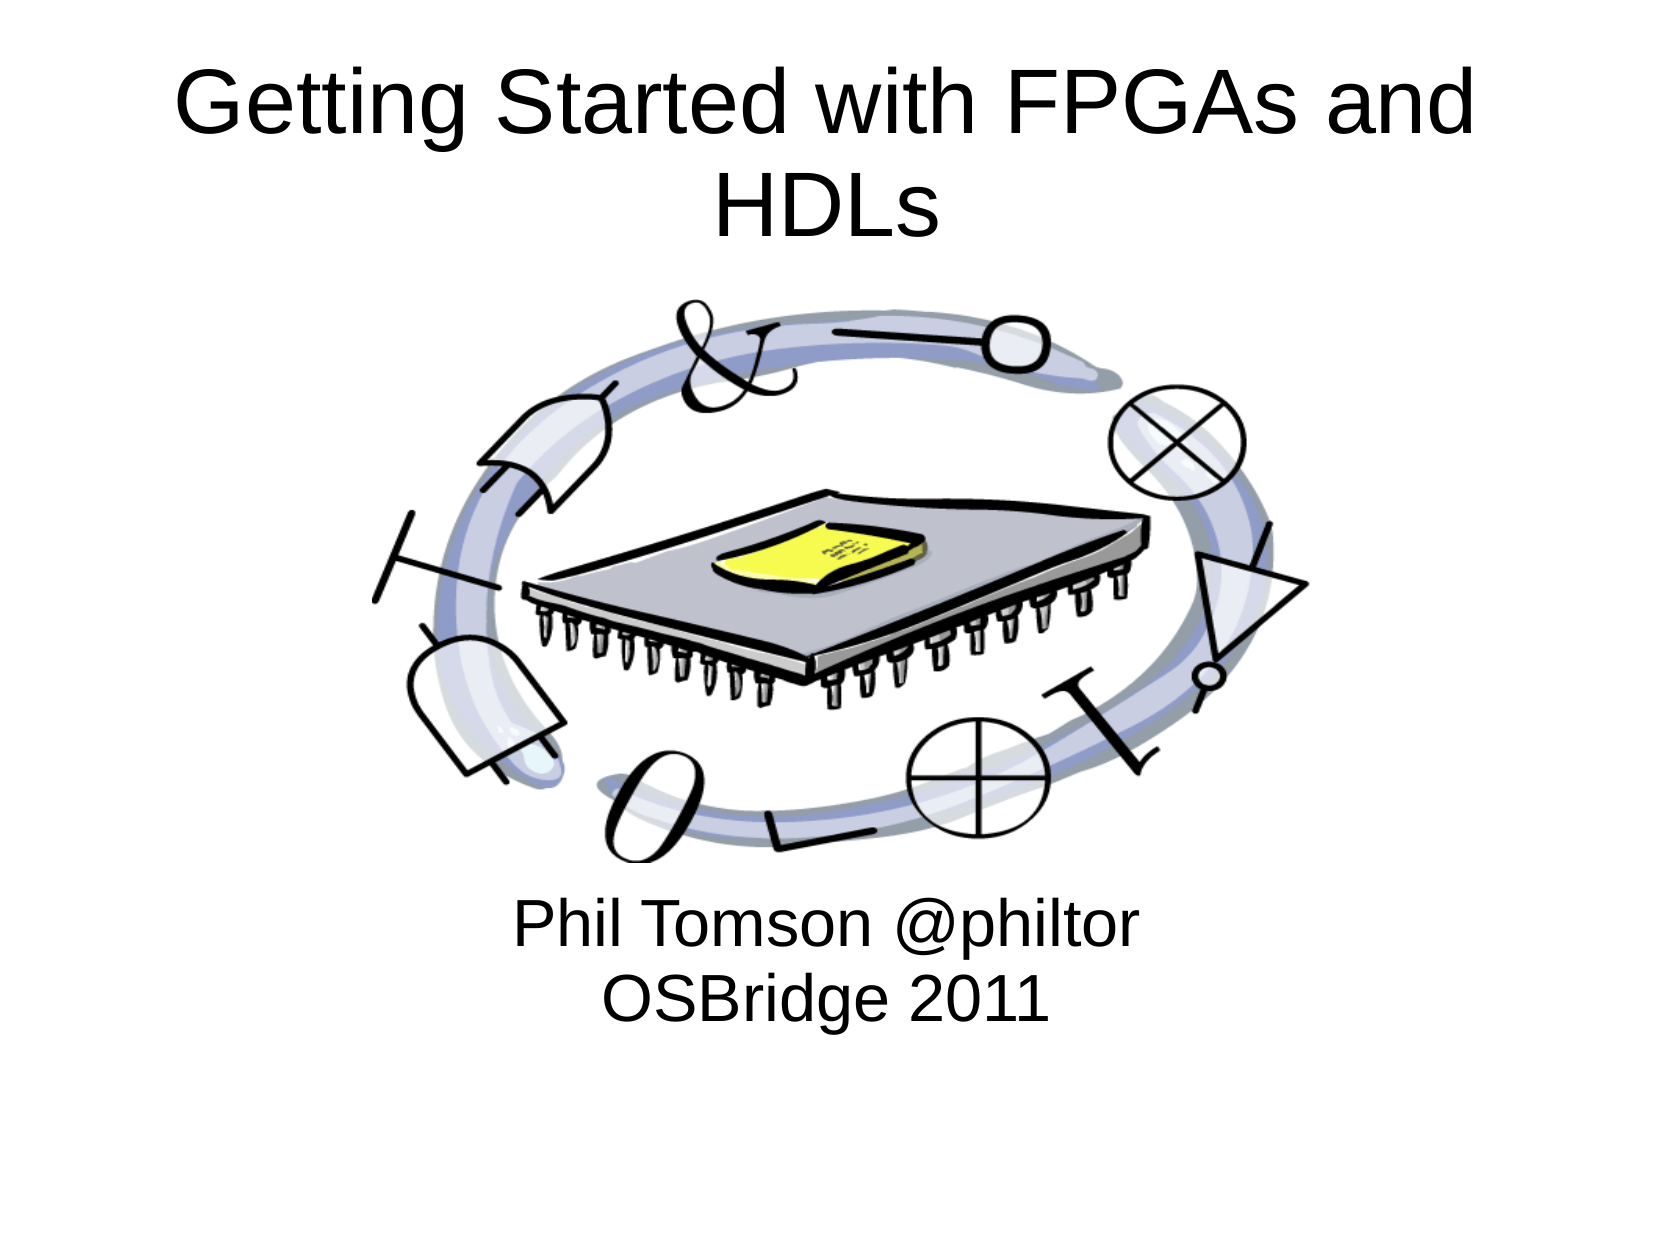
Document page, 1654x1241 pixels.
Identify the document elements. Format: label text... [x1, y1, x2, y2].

picture [372, 299, 1311, 863]
title Getting Started with FPGAs and HDLs [82, 49, 1571, 257]
subtitle Phil Tomson @philtor OSBridge 2011 [82, 290, 1571, 1109]
